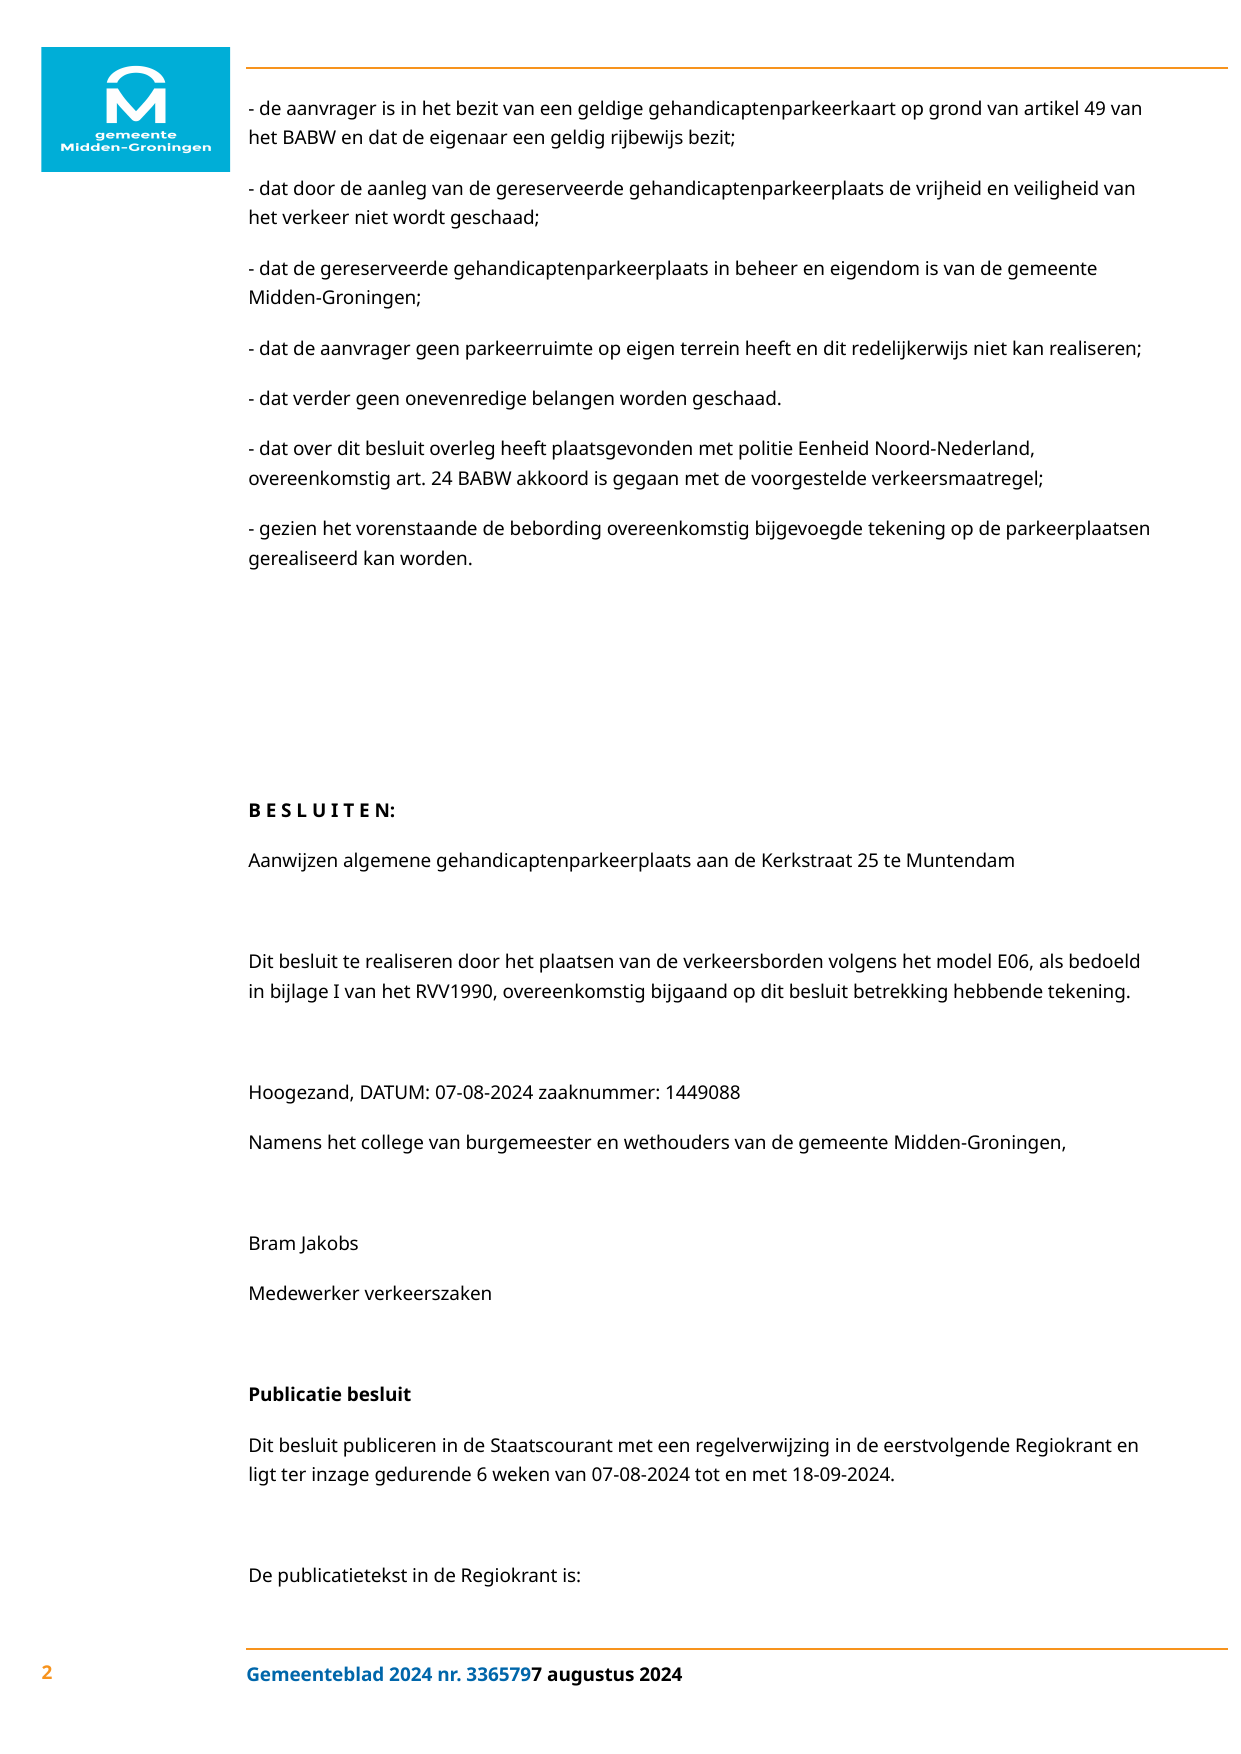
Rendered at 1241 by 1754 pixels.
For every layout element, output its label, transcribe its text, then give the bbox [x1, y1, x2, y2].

text Hoogezand, DATUM: 07-08-2024 zaaknummer: 1449088 [248, 1079, 1152, 1105]
text - dat over dit besluit overleg heeft plaatsgevonden met politie Eenheid Noord-Nederland, overeenkomstig art. 24 BABW akkoord is gegaan met de voorgestelde verkeersmaatregel; [248, 436, 1152, 491]
text Bram Jakobs [248, 1230, 1152, 1256]
text Dit besluit publiceren in de Staatscourant met een regelverwijzing in de eerstvolgende Regiokrant en ligt ter inzage gedurende 6 weken van 07-08-2024 tot en met 18-09-2024. [248, 1432, 1152, 1487]
picture [107, 89, 165, 122]
text - de aanvrager is in het bezit van een geldige gehandicaptenparkeerkaart op grond van artikel 49 van het BABW en dat de eigenaar een geldig rijbewijs bezit; [248, 95, 1152, 150]
picture [184, 146, 190, 153]
text - dat door de aanleg van de gereserveerde gehandicaptenparkeerplaats de vrijheid en veiligheid van het verkeer niet wordt geschaad; [248, 175, 1152, 230]
text B E S L U I T E N: [248, 797, 1152, 823]
text Dit besluit te realiseren door het plaatsen van de verkeersborden volgens het model E06, als bedoeld in bijlage I van het RVV1990, overeenkomstig bijgaand op dit besluit betrekking hebbende tekening. [248, 948, 1152, 1004]
text - dat verder geen onevenredige belangen worden geschaad. [248, 385, 1152, 411]
text Medewerker verkeerszaken [248, 1281, 1152, 1306]
text Publicatie besluit [248, 1381, 1152, 1407]
text - gezien het vorenstaande de bebording overeenkomstig bijgevoegde tekening op de parkeerplaatsen gerealiseerd kan worden. [248, 516, 1152, 571]
picture [108, 66, 164, 82]
text Aanwijzen algemene gehandicaptenparkeerplaats aan de Kerkstraat 25 te Muntendam [248, 848, 1152, 873]
text - dat de aanvrager geen parkeerruimte op eigen terrein heeft en dit redelijkerwijs niet kan realiseren; [248, 335, 1152, 361]
text - dat de gereserveerde gehandicaptenparkeerplaats in beheer en eigendom is van de gemeente Midden-Groningen; [248, 255, 1152, 310]
text De publicatietekst in de Regiokrant is: [248, 1562, 1152, 1588]
text Namens het college van burgemeester en wethouders van de gemeente Midden-Groningen, [248, 1129, 1152, 1155]
